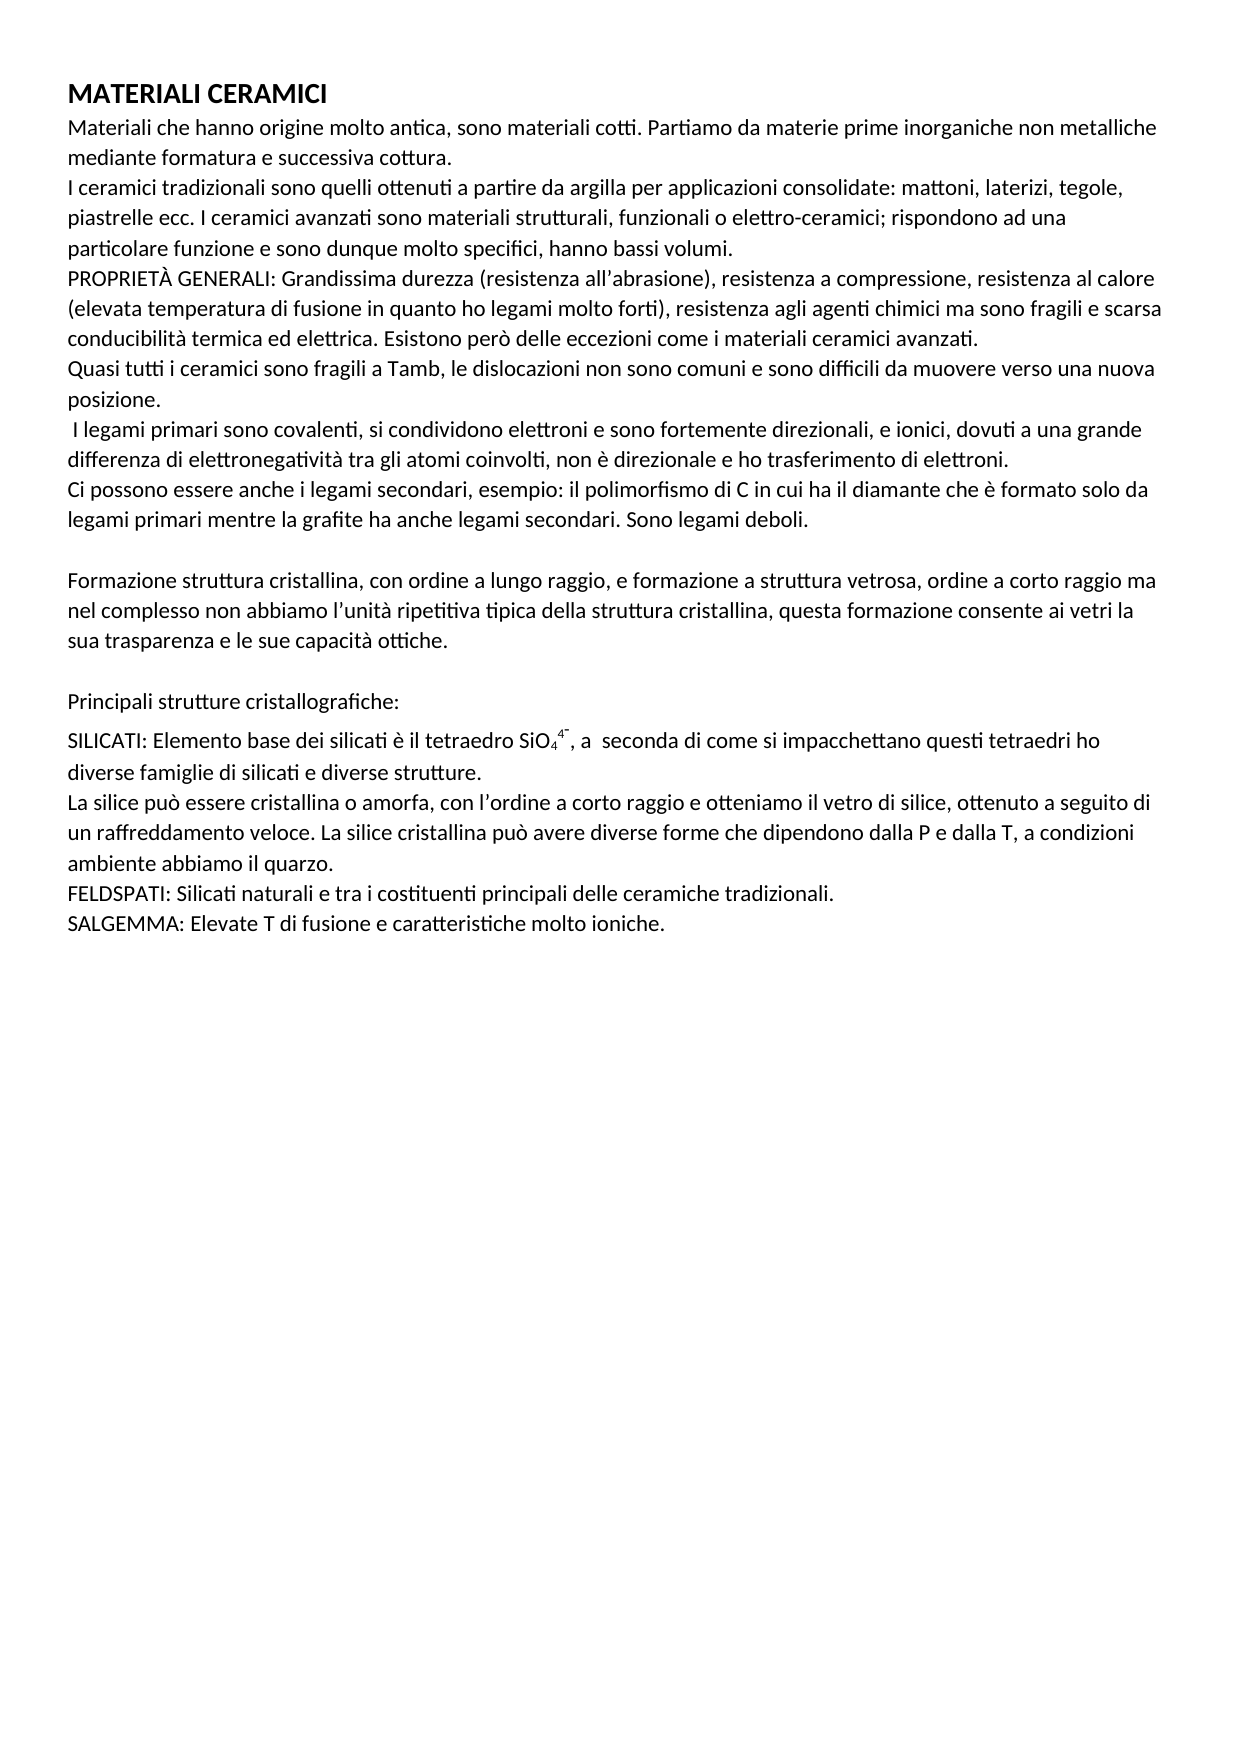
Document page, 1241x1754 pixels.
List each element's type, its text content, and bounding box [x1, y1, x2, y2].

text MATERIALI CERAMICI Materiali che hanno origine molto antica, sono materiali cotti. Partiamo da materie prime inorganiche non metalliche mediante formatura e successiva cottura. I ceramici tradizionali sono quelli ottenuti a partire da argilla per applicazioni consolidate: mattoni, laterizi, tegole, piastrelle ecc. I ceramici avanzati sono materiali strutturali, funzionali o elettro-ceramici; rispondono ad una particolare funzione e sono dunque molto specifici, hanno bassi volumi. PROPRIETÀ GENERALI: Grandissima durezza (resistenza all’abrasione), resistenza a compressione, resistenza al calore (elevata temperatura di fusione in quanto ho legami molto forti), resistenza agli agenti chimici ma sono fragili e scarsa conducibilità termica ed elettrica. Esistono però delle eccezioni come i materiali ceramici avanzati. Quasi tutti i ceramici sono fragili a Tamb, le dislocazioni non sono comuni e sono difficili da muovere verso una nuova posizione. I legami primari sono covalenti, si condividono elettroni e sono fortemente direzionali, e ionici, dovuti a una grande differenza di elettronegatività tra gli atomi coinvolti, non è direzionale e ho trasferimento di elettroni. Ci possono essere anche i legami secondari, esempio: il polimorfismo di C in cui ha il diamante che è formato solo da legami primari mentre la grafite ha anche legami secondari. Sono legami deboli. Formazione struttura cristallina, con ordine a lungo raggio, e formazione a struttura vetrosa, ordine a corto raggio ma nel complesso non abbiamo l’unità ripetitiva tipica della struttura cristallina, questa formazione consente ai vetri la sua trasparenza e le sue capacità ottiche. Principali strutture cristallografiche: SILICATI: Elemento base dei silicati è il tetraedro SiO44-, a seconda di come si impacchettano questi tetraedri ho diverse famiglie di silicati e diverse strutture. La silice può essere cristallina o amorfa, con l’ordine a corto raggio e otteniamo il vetro di silice, ottenuto a seguito di un raffreddamento veloce. La silice cristallina può avere diverse forme che dipendono dalla P e dalla T, a condizioni ambiente abbiamo il quarzo. FELDSPATI: Silicati naturali e tra i costituenti principali delle ceramiche tradizionali. SALGEMMA: Elevate T di fusione e caratteristiche molto ioniche. [67, 75, 1165, 967]
